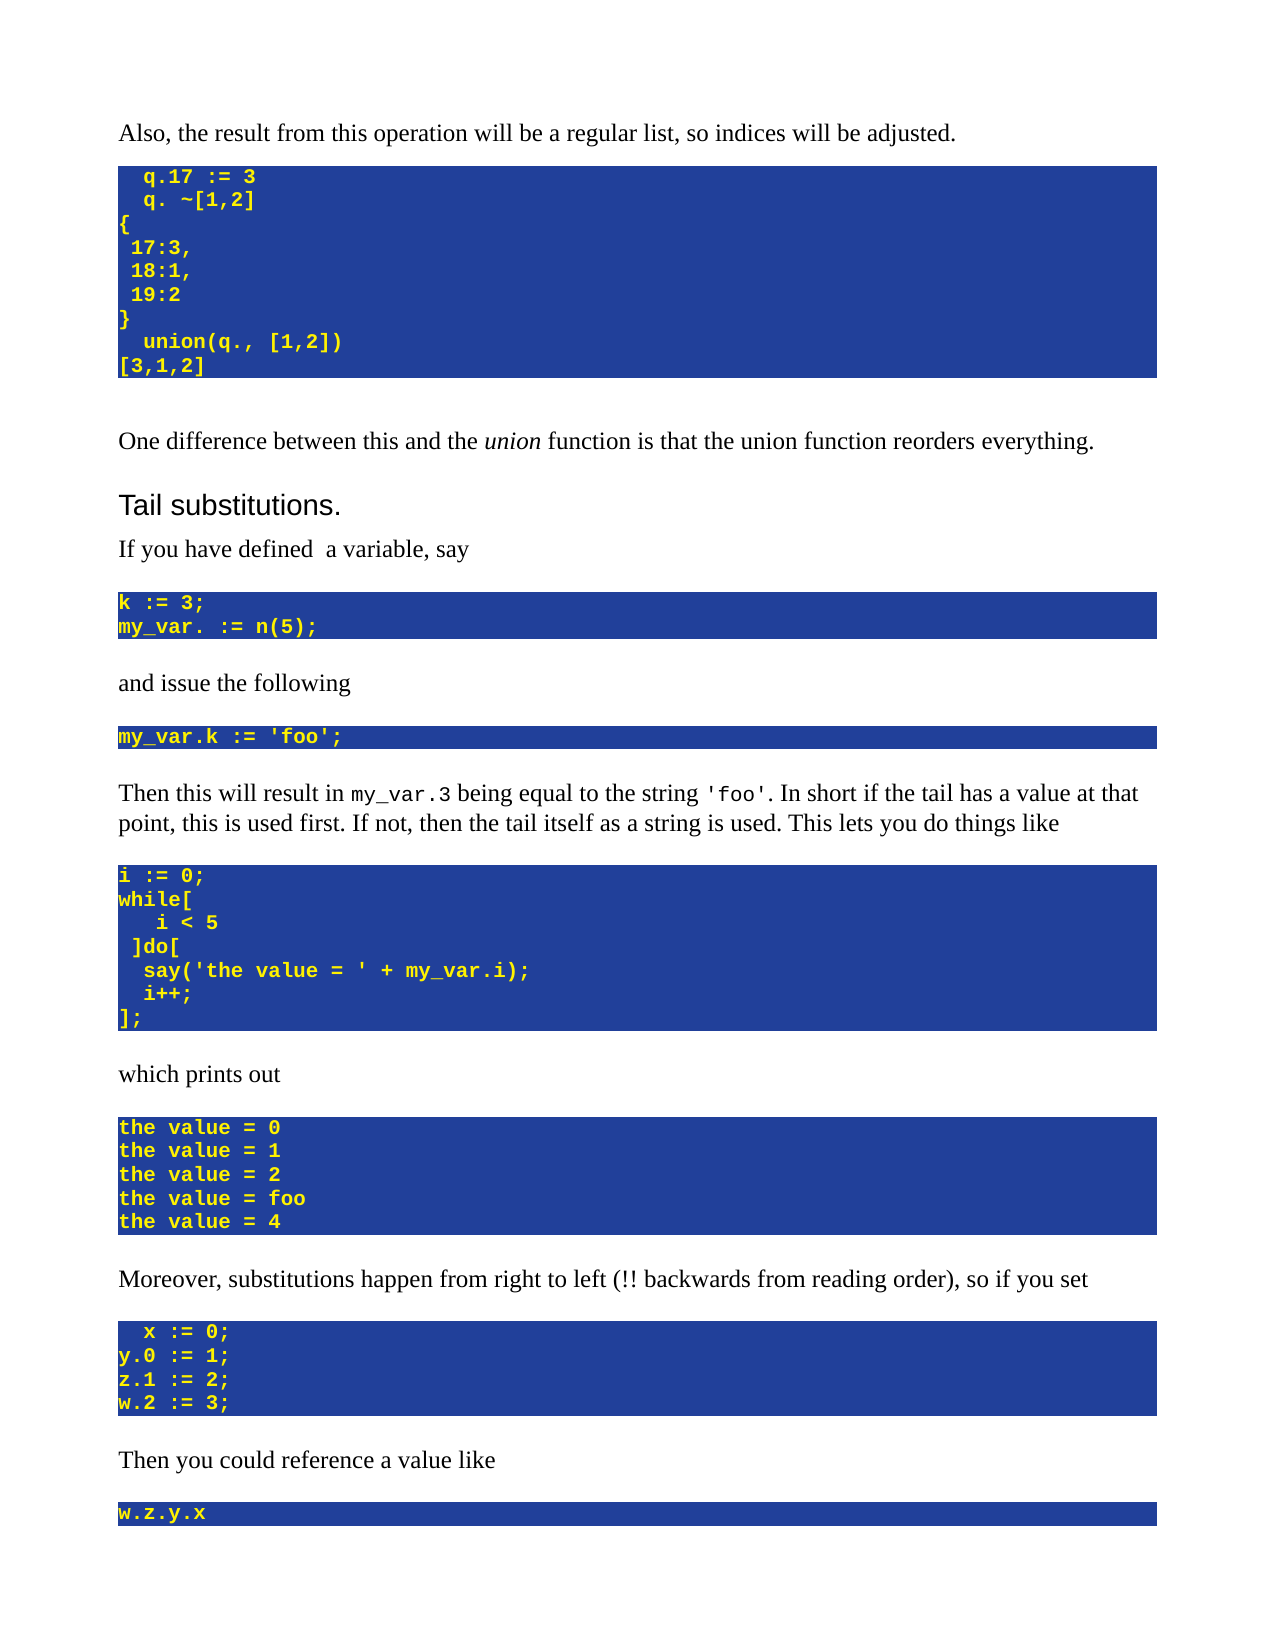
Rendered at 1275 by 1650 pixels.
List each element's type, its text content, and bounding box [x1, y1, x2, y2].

text 18:1, [118, 260, 1157, 284]
text the value = 2 [118, 1164, 1157, 1188]
text 19:2 [118, 284, 1157, 308]
text the value = 0 [118, 1117, 1157, 1141]
subtitle Tail substitutions. [118, 488, 1157, 522]
text the value = foo [118, 1188, 1157, 1211]
text the value = 4 [118, 1211, 1157, 1235]
text If you have defined a variable, say [118, 534, 1157, 563]
text Also, the result from this operation will be a regular list, so indices will be adjusted. [118, 118, 1157, 147]
text which prints out [118, 1059, 1157, 1088]
text the value = 1 [118, 1141, 1157, 1164]
text q.17 := 3 [118, 166, 1157, 189]
text z.1 := 2; [118, 1369, 1157, 1392]
text ]; [118, 1007, 1157, 1031]
text w.z.y.x [118, 1502, 1157, 1526]
text 17:3, [118, 237, 1157, 260]
text and issue the following [118, 668, 1157, 697]
text w.2 := 3; [118, 1392, 1157, 1416]
text my_var.k := 'foo'; [118, 726, 1157, 749]
text { [118, 213, 1157, 237]
text i := 0; [118, 865, 1157, 889]
text [3,1,2] [118, 355, 1157, 378]
text k := 3; [118, 592, 1157, 616]
text i++; [118, 983, 1157, 1007]
text my_var. := n(5); [118, 616, 1157, 639]
text One difference between this and the union function is that the union function reorders everything. [118, 426, 1157, 455]
text Moreover, substitutions happen from right to left (!! backwards from reading order), so if you set [118, 1235, 1157, 1293]
text say('the value = ' + my_var.i); [118, 960, 1157, 983]
text q. ~[1,2] [118, 189, 1157, 213]
text x := 0; [118, 1321, 1157, 1345]
text while[ [118, 889, 1157, 912]
text Then you could reference a value like [118, 1416, 1157, 1473]
text union(q., [1,2]) [118, 331, 1157, 355]
text } [118, 308, 1157, 331]
text ]do[ [118, 936, 1157, 960]
text Then this will result in my_var.3 being equal to the string 'foo'. In short if the tail has a value at that point, this is used first. If not, then the tail itself as a string is used. This lets you do things like [118, 778, 1157, 836]
text y.0 := 1; [118, 1345, 1157, 1369]
text i < 5 [118, 912, 1157, 936]
